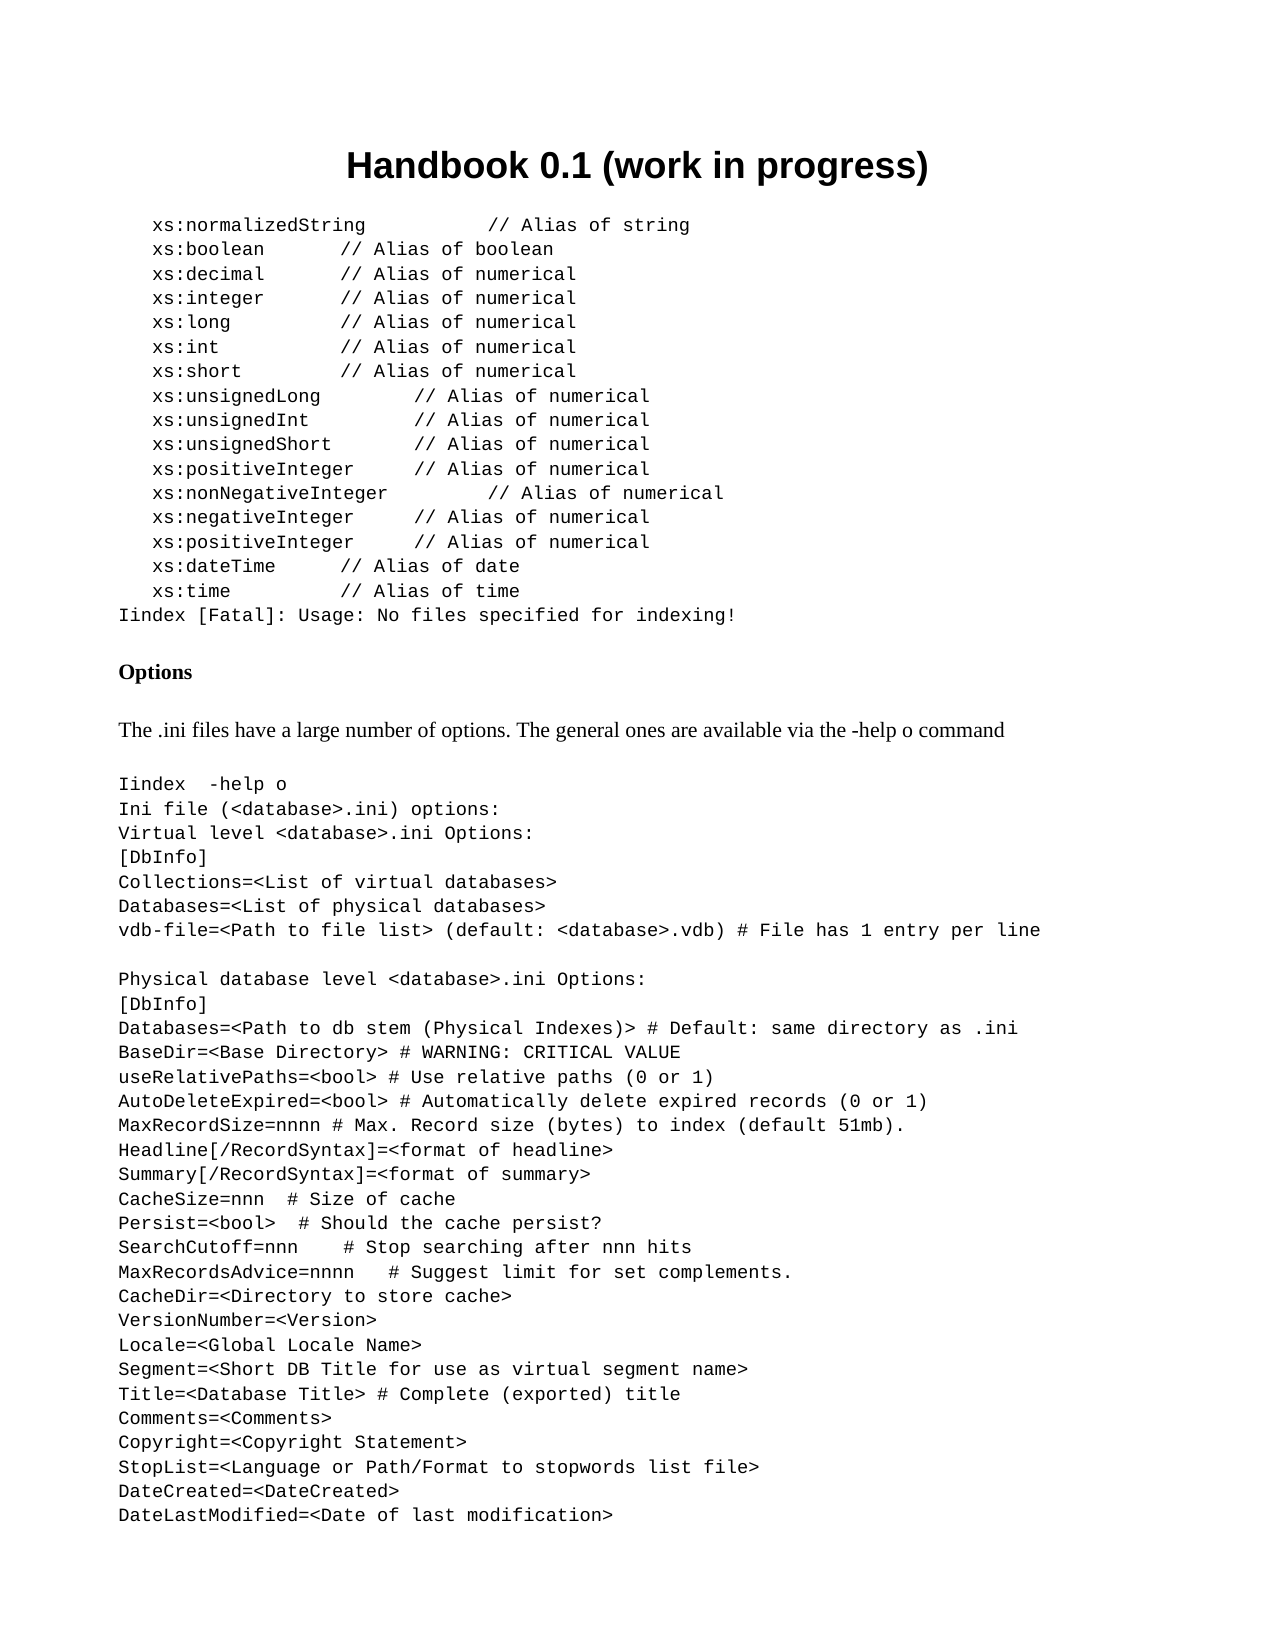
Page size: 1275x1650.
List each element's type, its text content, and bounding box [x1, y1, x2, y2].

text Options [118, 659, 1157, 684]
text xs:unsignedLong // Alias of numerical [118, 386, 1157, 408]
text xs:integer // Alias of numerical [118, 289, 1157, 310]
text Title=<Database Title> # Complete (exported) title [118, 1384, 1157, 1406]
text BaseDir=<Base Directory> # WARNING: CRITICAL VALUE [118, 1043, 1157, 1064]
text Locale=<Global Locale Name> [118, 1336, 1157, 1357]
text StopList=<Language or Path/Format to stopwords list file> [118, 1457, 1157, 1479]
text Iindex -help o [118, 775, 1157, 796]
text Databases=<List of physical databases> [118, 897, 1157, 918]
text xs:long // Alias of numerical [118, 313, 1157, 334]
text xs:unsignedInt // Alias of numerical [118, 411, 1157, 432]
text AutoDeleteExpired=<bool> # Automatically delete expired records (0 or 1) [118, 1092, 1157, 1113]
text Headline[/RecordSyntax]=<format of headline> [118, 1141, 1157, 1162]
text xs:positiveInteger // Alias of numerical [118, 459, 1157, 481]
text MaxRecordSize=nnnn # Max. Record size (bytes) to index (default 51mb). [118, 1116, 1157, 1137]
text Summary[/RecordSyntax]=<format of summary> [118, 1165, 1157, 1186]
text xs:short // Alias of numerical [118, 362, 1157, 383]
text Copyright=<Copyright Statement> [118, 1433, 1157, 1454]
text xs:dateTime // Alias of date [118, 557, 1157, 578]
text Physical database level <database>.ini Options: [118, 970, 1157, 991]
text xs:negativeInteger // Alias of numerical [118, 508, 1157, 529]
text The .ini files have a large number of options. The general ones are available via the -help o command [118, 717, 1157, 742]
text xs:int // Alias of numerical [118, 338, 1157, 359]
text DateLastModified=<Date of last modification> [118, 1506, 1157, 1527]
text Collections=<List of virtual databases> [118, 872, 1157, 894]
text SearchCutoff=nnn # Stop searching after nnn hits [118, 1238, 1157, 1259]
text VersionNumber=<Version> [118, 1311, 1157, 1332]
text [DbInfo] [118, 848, 1157, 869]
text xs:normalizedString // Alias of string [118, 216, 1157, 237]
text DateCreated=<DateCreated> [118, 1482, 1157, 1503]
text useRelativePaths=<bool> # Use relative paths (0 or 1) [118, 1067, 1157, 1089]
text xs:unsignedShort // Alias of numerical [118, 435, 1157, 456]
text xs:nonNegativeInteger // Alias of numerical [118, 484, 1157, 505]
text MaxRecordsAdvice=nnnn # Suggest limit for set complements. [118, 1262, 1157, 1284]
text Persist=<bool> # Should the cache persist? [118, 1214, 1157, 1235]
text CacheDir=<Directory to store cache> [118, 1287, 1157, 1308]
text Ini file (<database>.ini) options: [118, 799, 1157, 821]
text xs:boolean // Alias of boolean [118, 240, 1157, 261]
text Databases=<Path to db stem (Physical Indexes)> # Default: same directory as .ini [118, 1019, 1157, 1040]
text Segment=<Short DB Title for use as virtual segment name> [118, 1360, 1157, 1381]
text Comments=<Comments> [118, 1409, 1157, 1430]
text xs:time // Alias of time [118, 581, 1157, 603]
text CacheSize=nnn # Size of cache [118, 1189, 1157, 1211]
text vdb-file=<Path to file list> (default: <database>.vdb) # File has 1 entry per line [118, 921, 1157, 942]
text [DbInfo] [118, 994, 1157, 1016]
text Virtual level <database>.ini Options: [118, 824, 1157, 845]
text xs:positiveInteger // Alias of numerical [118, 533, 1157, 554]
text Iindex [Fatal]: Usage: No files specified for indexing! [118, 606, 1157, 627]
text xs:decimal // Alias of numerical [118, 264, 1157, 286]
